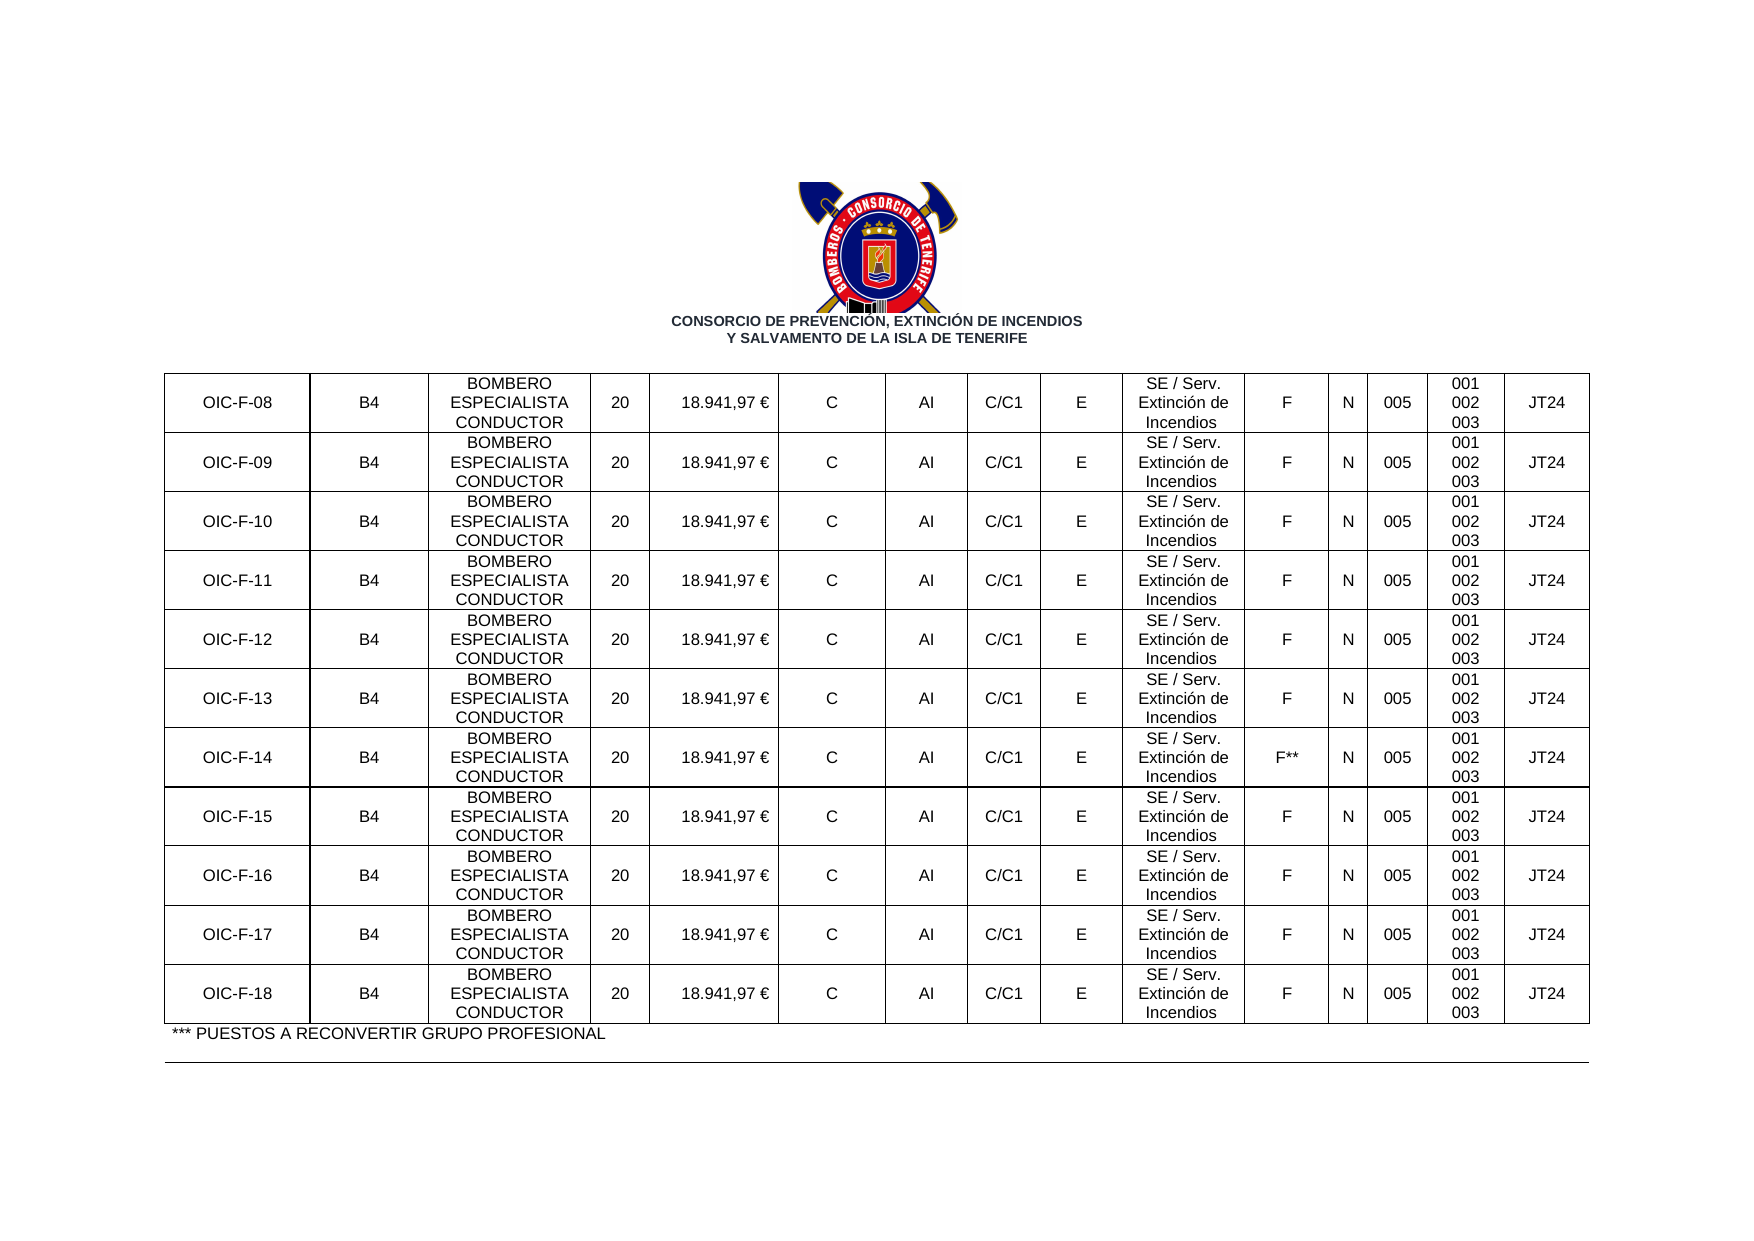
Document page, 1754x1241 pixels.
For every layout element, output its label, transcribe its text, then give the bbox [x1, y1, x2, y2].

table_cell OIC-F-12 [165, 610, 309, 668]
table_cell AI [886, 433, 967, 491]
table_cell E [1041, 492, 1122, 550]
table_cell N [1329, 669, 1367, 727]
table_cell AI [886, 610, 967, 668]
table_cell AI [886, 492, 967, 550]
table_cell C/C1 [968, 492, 1040, 550]
table_cell AI [886, 551, 967, 609]
table_cell 20 [591, 610, 649, 668]
table_cell SE / Serv. Extinción de Incendios [1123, 788, 1244, 845]
table_cell B4 [311, 433, 428, 491]
table_cell SE / Serv. Extinción de Incendios [1123, 551, 1244, 609]
table_cell AI [886, 669, 967, 727]
table_cell 005 [1368, 669, 1427, 727]
table_cell C/C1 [968, 551, 1040, 609]
table_cell OIC-F-11 [165, 551, 309, 609]
table_cell F [1245, 610, 1328, 668]
table_cell B4 [311, 374, 428, 432]
table_cell N [1329, 374, 1367, 432]
table_cell C/C1 [968, 728, 1040, 786]
table_cell 001 002 003 [1428, 906, 1504, 963]
table_cell JT24 [1505, 728, 1589, 786]
table_cell F [1245, 374, 1328, 432]
table_cell SE / Serv. Extinción de Incendios [1123, 728, 1244, 786]
table_cell 005 [1368, 610, 1427, 668]
table_cell 001 002 003 [1428, 728, 1504, 786]
table_cell B4 [311, 906, 428, 963]
table_cell BOMBERO ESPECIALISTA CONDUCTOR [429, 906, 590, 963]
table_cell N [1329, 965, 1367, 1023]
table_cell JT24 [1505, 788, 1589, 845]
table_cell [165, 1043, 1589, 1062]
table_cell BOMBERO ESPECIALISTA CONDUCTOR [429, 965, 590, 1023]
table_cell BOMBERO ESPECIALISTA CONDUCTOR [429, 846, 590, 904]
table_cell F [1245, 846, 1328, 904]
table_cell 18.941,97 € [650, 551, 778, 609]
table_cell OIC-F-14 [165, 728, 309, 786]
table_cell E [1041, 374, 1122, 432]
table_cell N [1329, 610, 1367, 668]
table_cell 18.941,97 € [650, 433, 778, 491]
table_cell E [1041, 965, 1122, 1023]
table_cell E [1041, 610, 1122, 668]
table_cell SE / Serv. Extinción de Incendios [1123, 669, 1244, 727]
table_cell C [779, 374, 885, 432]
table_cell N [1329, 906, 1367, 963]
table_cell 005 [1368, 846, 1427, 904]
table_cell 18.941,97 € [650, 965, 778, 1023]
table_cell 20 [591, 846, 649, 904]
table_cell N [1329, 788, 1367, 845]
table_cell AI [886, 374, 967, 432]
table_cell BOMBERO ESPECIALISTA CONDUCTOR [429, 374, 590, 432]
table_cell C [779, 788, 885, 845]
table_cell N [1329, 492, 1367, 550]
table_cell B4 [311, 788, 428, 845]
table_cell C/C1 [968, 669, 1040, 727]
table_cell C/C1 [968, 965, 1040, 1023]
table_cell C [779, 728, 885, 786]
table_cell 18.941,97 € [650, 492, 778, 550]
table_cell F** [1245, 728, 1328, 786]
table_cell AI [886, 906, 967, 963]
table_cell B4 [311, 610, 428, 668]
table_cell SE / Serv. Extinción de Incendios [1123, 374, 1244, 432]
table_cell B4 [311, 965, 428, 1023]
table_cell BOMBERO ESPECIALISTA CONDUCTOR [429, 728, 590, 786]
table_cell 18.941,97 € [650, 846, 778, 904]
table_cell JT24 [1505, 374, 1589, 432]
table_cell OIC-F-10 [165, 492, 309, 550]
table_cell JT24 [1505, 551, 1589, 609]
table_cell B4 [311, 669, 428, 727]
table_cell B4 [311, 846, 428, 904]
table_cell JT24 [1505, 433, 1589, 491]
table_cell 005 [1368, 788, 1427, 845]
table_cell 005 [1368, 492, 1427, 550]
table_cell 001 002 003 [1428, 788, 1504, 845]
table_cell 001 002 003 [1428, 669, 1504, 727]
table_cell C [779, 433, 885, 491]
table_cell BOMBERO ESPECIALISTA CONDUCTOR [429, 551, 590, 609]
table_cell 20 [591, 965, 649, 1023]
table_cell 18.941,97 € [650, 788, 778, 845]
table_cell 001 002 003 [1428, 433, 1504, 491]
table_cell C/C1 [968, 846, 1040, 904]
table_cell B4 [311, 728, 428, 786]
table_cell JT24 [1505, 965, 1589, 1023]
table_cell F [1245, 433, 1328, 491]
table_cell 18.941,97 € [650, 610, 778, 668]
table_cell SE / Serv. Extinción de Incendios [1123, 433, 1244, 491]
table_cell 005 [1368, 728, 1427, 786]
table_cell N [1329, 433, 1367, 491]
table_cell OIC-F-15 [165, 788, 309, 845]
table_cell SE / Serv. Extinción de Incendios [1123, 610, 1244, 668]
table_cell 001 002 003 [1428, 846, 1504, 904]
table_cell C/C1 [968, 788, 1040, 845]
table_cell JT24 [1505, 906, 1589, 963]
table_cell E [1041, 906, 1122, 963]
table_cell N [1329, 728, 1367, 786]
table_cell OIC-F-16 [165, 846, 309, 904]
table_cell F [1245, 788, 1328, 845]
table_cell N [1329, 551, 1367, 609]
table_cell F [1245, 965, 1328, 1023]
table_cell OIC-F-09 [165, 433, 309, 491]
table_cell F [1245, 906, 1328, 963]
table_cell BOMBERO ESPECIALISTA CONDUCTOR [429, 492, 590, 550]
table_cell BOMBERO ESPECIALISTA CONDUCTOR [429, 669, 590, 727]
table_cell C/C1 [968, 610, 1040, 668]
table_cell 005 [1368, 965, 1427, 1023]
table_cell 005 [1368, 551, 1427, 609]
table_cell 005 [1368, 906, 1427, 963]
table_cell E [1041, 669, 1122, 727]
table_cell C [779, 906, 885, 963]
table_cell 005 [1368, 433, 1427, 491]
table_cell OIC-F-17 [165, 906, 309, 963]
table_cell OIC-F-08 [165, 374, 309, 432]
table_cell AI [886, 846, 967, 904]
table_cell 005 [1368, 374, 1427, 432]
table_cell JT24 [1505, 846, 1589, 904]
table_cell JT24 [1505, 669, 1589, 727]
table_cell E [1041, 433, 1122, 491]
table_cell C [779, 492, 885, 550]
table_cell E [1041, 728, 1122, 786]
table_cell 20 [591, 728, 649, 786]
table_cell F [1245, 492, 1328, 550]
table_cell 001 002 003 [1428, 492, 1504, 550]
table_cell OIC-F-13 [165, 669, 309, 727]
table_cell 18.941,97 € [650, 906, 778, 963]
table_cell OIC-F-18 [165, 965, 309, 1023]
table_cell 001 002 003 [1428, 551, 1504, 609]
table_cell AI [886, 965, 967, 1023]
table_cell C [779, 846, 885, 904]
table_cell 20 [591, 788, 649, 845]
table_cell E [1041, 788, 1122, 845]
table_cell 001 002 003 [1428, 610, 1504, 668]
table_cell C [779, 669, 885, 727]
table_cell 20 [591, 433, 649, 491]
table_cell C [779, 965, 885, 1023]
table_cell 001 002 003 [1428, 965, 1504, 1023]
table_cell *** PUESTOS A RECONVERTIR GRUPO PROFESIONAL [165, 1024, 1589, 1043]
table_cell AI [886, 728, 967, 786]
table_cell F [1245, 669, 1328, 727]
table_cell B4 [311, 551, 428, 609]
table_cell 20 [591, 551, 649, 609]
table_cell 18.941,97 € [650, 728, 778, 786]
table_cell SE / Serv. Extinción de Incendios [1123, 965, 1244, 1023]
table_cell SE / Serv. Extinción de Incendios [1123, 906, 1244, 963]
table_cell 20 [591, 669, 649, 727]
table_cell B4 [311, 492, 428, 550]
table_cell E [1041, 551, 1122, 609]
table_cell N [1329, 846, 1367, 904]
table_cell AI [886, 788, 967, 845]
table_cell E [1041, 846, 1122, 904]
table_cell C/C1 [968, 374, 1040, 432]
table_cell F [1245, 551, 1328, 609]
table_cell BOMBERO ESPECIALISTA CONDUCTOR [429, 433, 590, 491]
table_cell SE / Serv. Extinción de Incendios [1123, 846, 1244, 904]
table_cell SE / Serv. Extinción de Incendios [1123, 492, 1244, 550]
table_cell 18.941,97 € [650, 374, 778, 432]
table_cell 001 002 003 [1428, 374, 1504, 432]
table_cell BOMBERO ESPECIALISTA CONDUCTOR [429, 610, 590, 668]
table_cell C [779, 551, 885, 609]
table_cell JT24 [1505, 492, 1589, 550]
table_cell 18.941,97 € [650, 669, 778, 727]
table_cell 20 [591, 374, 649, 432]
table_cell C [779, 610, 885, 668]
table_cell JT24 [1505, 610, 1589, 668]
table_cell C/C1 [968, 906, 1040, 963]
table_cell BOMBERO ESPECIALISTA CONDUCTOR [429, 788, 590, 845]
table_cell 20 [591, 492, 649, 550]
table_cell 20 [591, 906, 649, 963]
table_cell C/C1 [968, 433, 1040, 491]
